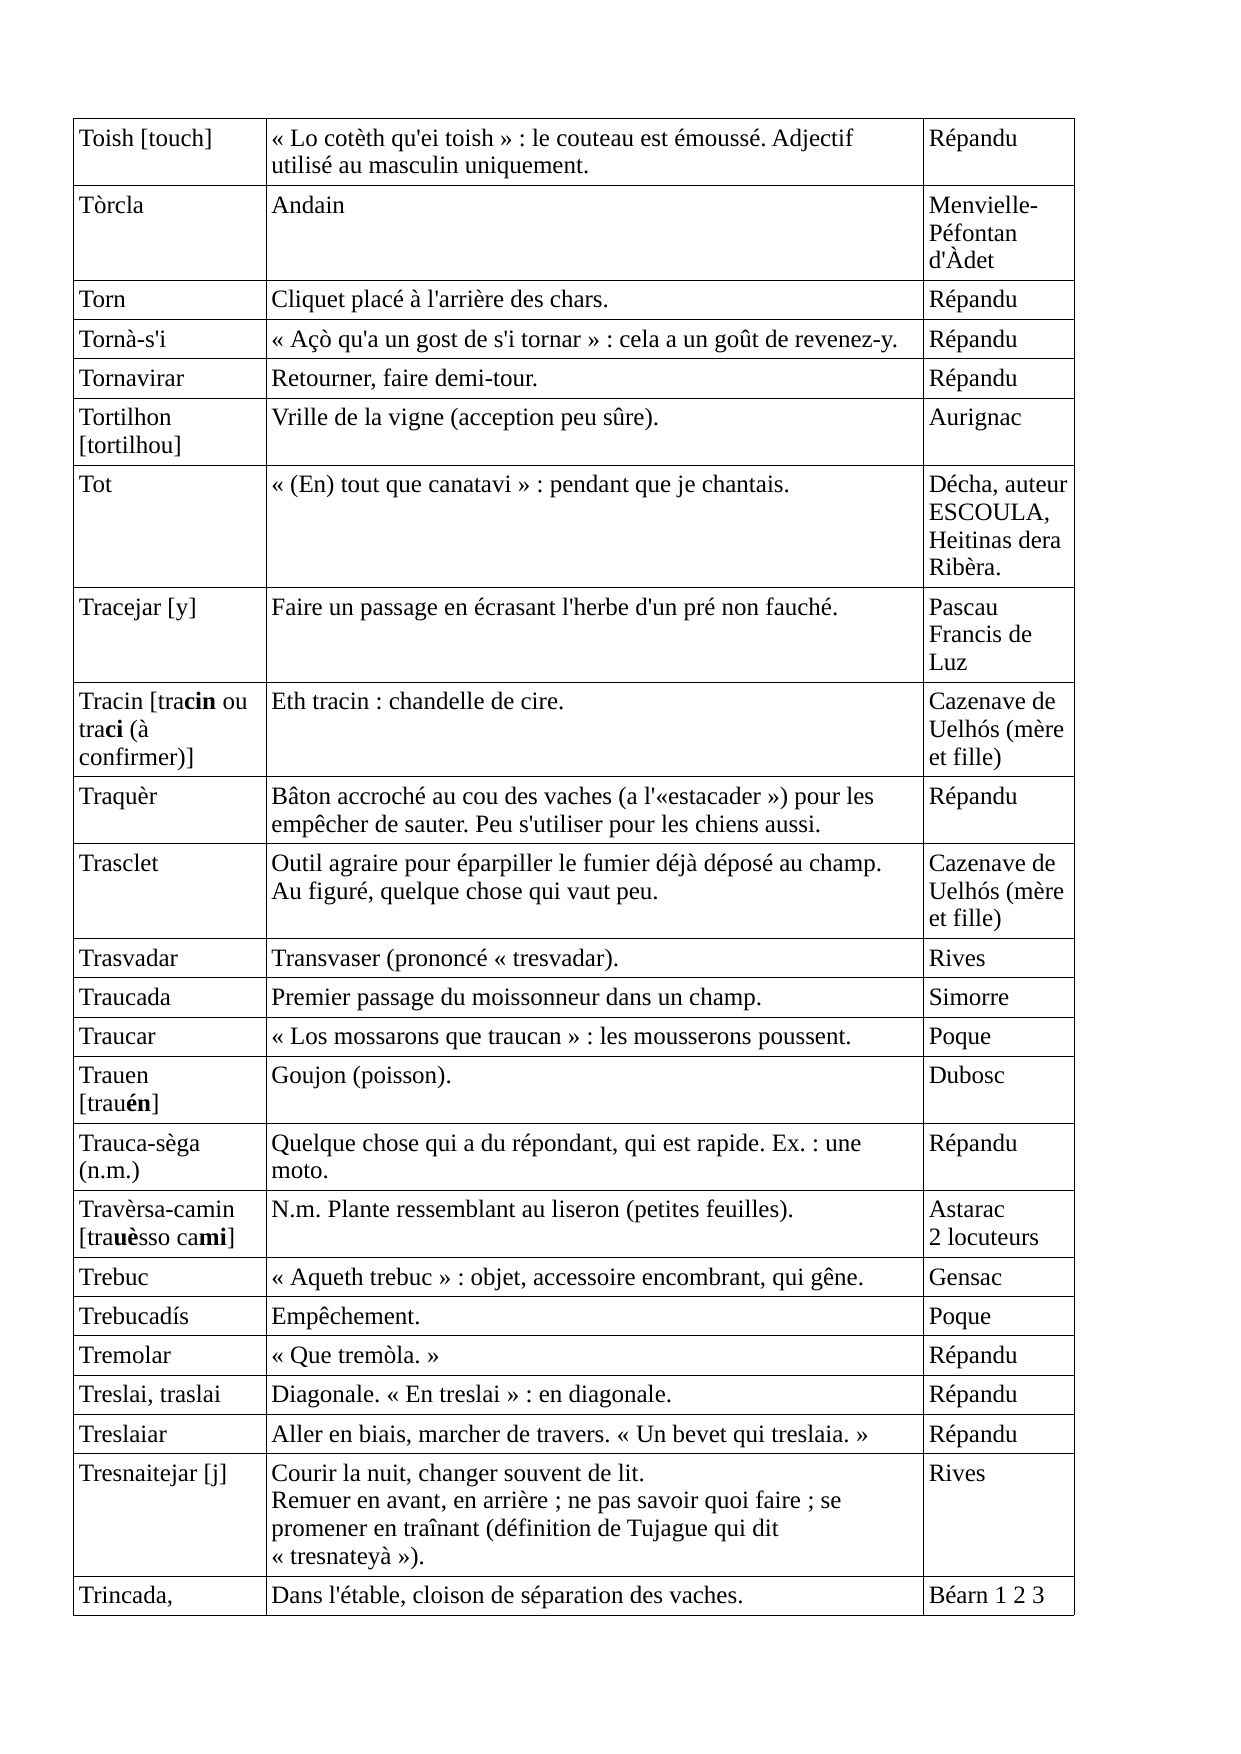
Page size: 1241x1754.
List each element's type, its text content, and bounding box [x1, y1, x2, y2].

table_cell Tornà-s'i [74, 320, 266, 358]
table_cell Aller en biais, marcher de travers. « Un bevet qui treslaia. » [267, 1415, 923, 1453]
table_cell Trebucadís [74, 1297, 266, 1335]
table_cell Torn [74, 281, 266, 319]
table_cell Goujon (poisson). [267, 1057, 923, 1123]
table_cell Tremolar [74, 1336, 266, 1374]
table_cell Répandu [924, 320, 1074, 358]
table_cell Toish [touch] [74, 119, 266, 185]
table_cell Poque [924, 1018, 1074, 1056]
table_cell Répandu [924, 1336, 1074, 1374]
table_cell « Que tremòla. » [267, 1336, 923, 1374]
table_cell Pascau Francis de Luz [924, 588, 1074, 682]
table_cell Tracin [tracin ou traci (à confirmer)] [74, 683, 266, 776]
table_cell Quelque chose qui a du répondant, qui est rapide. Ex. : une moto. [267, 1124, 923, 1190]
table_cell Trebuc [74, 1258, 266, 1296]
table_cell Dans l'étable, cloison de séparation des vaches. [267, 1577, 923, 1615]
table_cell Andain [267, 186, 923, 280]
table_cell Poque [924, 1297, 1074, 1335]
table_cell Eth tracin : chandelle de cire. [267, 683, 923, 776]
table_cell Trauen [trauén] [74, 1057, 266, 1123]
table_cell Trauca-sèga (n.m.) [74, 1124, 266, 1190]
table_cell Tòrcla [74, 186, 266, 280]
table_cell Courir la nuit, changer souvent de lit. Remuer en avant, en arrière ; ne pas savoir quoi faire ; se promener en traînant (définition de Tujague qui dit « tresnateyà »). [267, 1454, 923, 1576]
table_cell Tresnaitejar [j] [74, 1454, 266, 1576]
table_cell « Lo cotèth qu'ei toish » : le couteau est émoussé. Adjectif utilisé au masculin uniquement. [267, 119, 923, 185]
table_cell Traucada [74, 978, 266, 1017]
table_cell Outil agraire pour éparpiller le fumier déjà déposé au champ. Au figuré, quelque chose qui vaut peu. [267, 844, 923, 938]
table_cell Empêchement. [267, 1297, 923, 1335]
table_cell Répandu [924, 1415, 1074, 1453]
table_cell Transvaser (prononcé « tresvadar). [267, 939, 923, 977]
table_cell Aurignac [924, 399, 1074, 464]
table_cell Retourner, faire demi-tour. [267, 359, 923, 398]
table_cell Trincada, [74, 1577, 266, 1615]
table_cell Rives [924, 939, 1074, 977]
table_cell Répandu [924, 1124, 1074, 1190]
table_cell Premier passage du moissonneur dans un champ. [267, 978, 923, 1017]
table_cell Diagonale. « En treslai » : en diagonale. [267, 1376, 923, 1414]
table_cell Menvielle-Péfontan d'Àdet [924, 186, 1074, 280]
table_cell Dubosc [924, 1057, 1074, 1123]
table_cell Répandu [924, 1376, 1074, 1414]
table_cell Cliquet placé à l'arrière des chars. [267, 281, 923, 319]
table_cell Décha, auteur ESCOULA, Heitinas dera Ribèra. [924, 466, 1074, 587]
table_cell Simorre [924, 978, 1074, 1017]
table_cell Bâton accroché au cou des vaches (a l'«estacader ») pour les empêcher de sauter. Peu s'utiliser pour les chiens aussi. [267, 777, 923, 843]
table_cell Travèrsa-camin [trauèsso cami] [74, 1191, 266, 1257]
table_cell Tornavirar [74, 359, 266, 398]
table_cell Répandu [924, 281, 1074, 319]
table_cell Traquèr [74, 777, 266, 843]
table_cell Béarn 1 2 3 [924, 1577, 1074, 1615]
table_cell Trasvadar [74, 939, 266, 977]
table_cell Astarac 2 locuteurs [924, 1191, 1074, 1257]
table_cell Faire un passage en écrasant l'herbe d'un pré non fauché. [267, 588, 923, 682]
table_cell Treslaiar [74, 1415, 266, 1453]
table_cell Rives [924, 1454, 1074, 1576]
table_cell Cazenave de Uelhós (mère et fille) [924, 844, 1074, 938]
table_cell Tot [74, 466, 266, 587]
table_cell Cazenave de Uelhós (mère et fille) [924, 683, 1074, 776]
table_cell Trasclet [74, 844, 266, 938]
table_cell Tortilhon [tortilhou] [74, 399, 266, 464]
table_cell Répandu [924, 359, 1074, 398]
table_cell « Los mossarons que traucan » : les mousserons poussent. [267, 1018, 923, 1056]
table_cell Répandu [924, 119, 1074, 185]
table_cell Répandu [924, 777, 1074, 843]
table_cell Treslai, traslai [74, 1376, 266, 1414]
table_cell Tracejar [y] [74, 588, 266, 682]
table_cell « Aqueth trebuc » : objet, accessoire encombrant, qui gêne. [267, 1258, 923, 1296]
table_cell N.m. Plante ressemblant au liseron (petites feuilles). [267, 1191, 923, 1257]
table_cell Vrille de la vigne (acception peu sûre). [267, 399, 923, 464]
table_cell Traucar [74, 1018, 266, 1056]
table_cell Gensac [924, 1258, 1074, 1296]
table_cell « (En) tout que canatavi » : pendant que je chantais. [267, 466, 923, 587]
table_cell « Açò qu'a un gost de s'i tornar » : cela a un goût de revenez-y. [267, 320, 923, 358]
